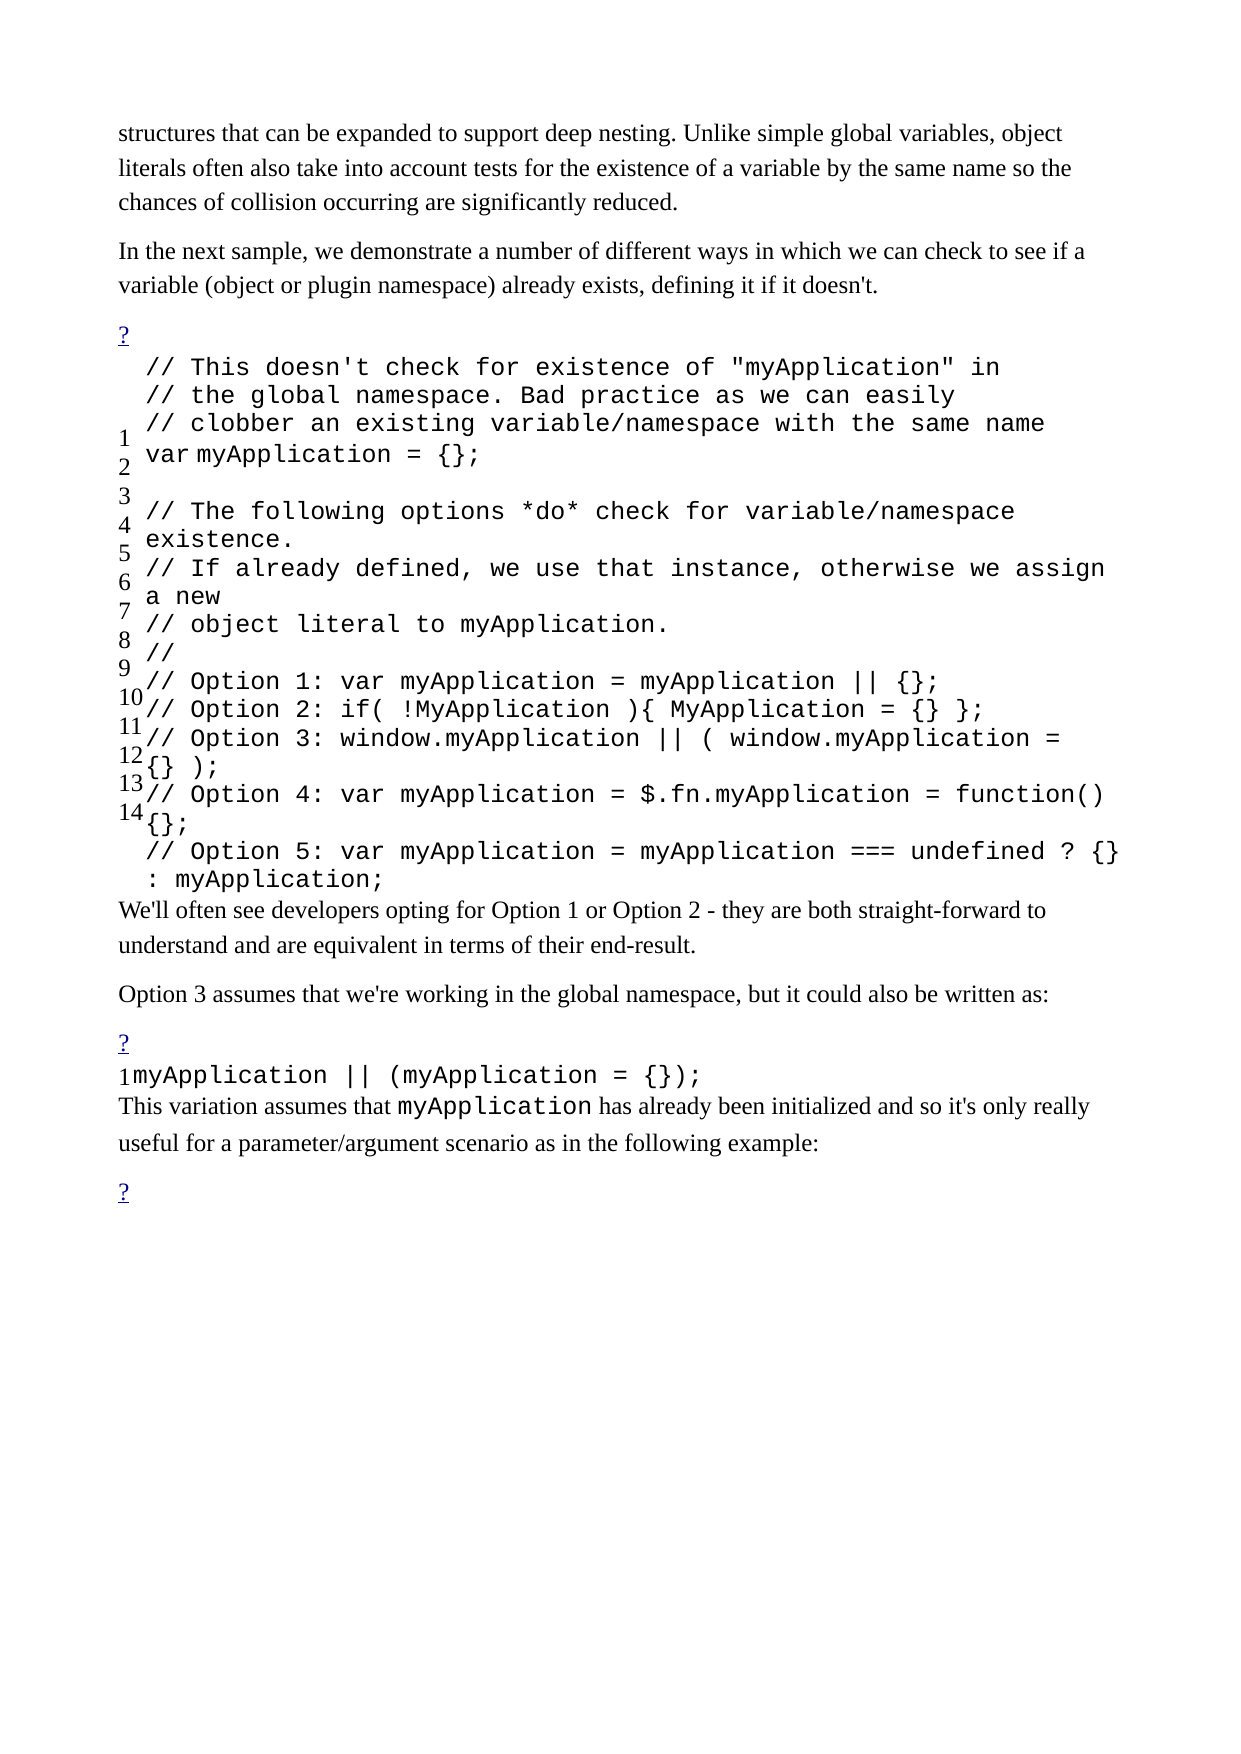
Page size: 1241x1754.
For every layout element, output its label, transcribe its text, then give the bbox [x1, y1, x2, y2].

text In the next sample, we demonstrate a number of different ways in which we can check to see if a variable (object or plugin namespace) already exists, defining it if it doesn't. [118, 236, 1122, 299]
table_header // This doesn't check for existence of "myApplication" in // the global namespace. Bad practice as we can easily // clobber an existing variable/namespace with the same name var myApplication = {}; // The following options *do* check for variable/namespace existence. // If already defined, we use that instance, otherwise we assign a new // object literal to myApplication. // // Option 1: var myApplication = myApplication || {}; // Option 2: if( !MyApplication ){ MyApplication = {} }; // Option 3: window.myApplication || ( window.myApplication = {} ); // Option 4: var myApplication = $.fn.myApplication = function() {}; // Option 5: var myApplication = myApplication === undefined ? {} : myApplication; [145, 354, 1122, 895]
text ? [118, 320, 1122, 348]
table_header myApplication || (myApplication = {}); [133, 1063, 707, 1091]
table_header 1 [118, 1063, 133, 1091]
table_header 1 2 3 4 5 6 7 8 9 10 11 12 13 14 [118, 354, 145, 895]
text Option 3 assumes that we're working in the global namespace, but it could also be written as: [118, 979, 1122, 1008]
text ? [118, 1177, 1122, 1206]
text ? [118, 1028, 1122, 1057]
text structures that can be expanded to support deep nesting. Unlike simple global variables, object literals often also take into account tests for the existence of a variable by the same name so the chances of collision occurring are significantly reduced. [118, 118, 1122, 216]
text We'll often see developers opting for Option 1 or Option 2 - they are both straight-forward to understand and are equivalent in terms of their end-result. [118, 895, 1122, 959]
text This variation assumes that myApplication has already been initialized and so it's only really useful for a parameter/argument scenario as in the following example: [118, 1091, 1122, 1157]
